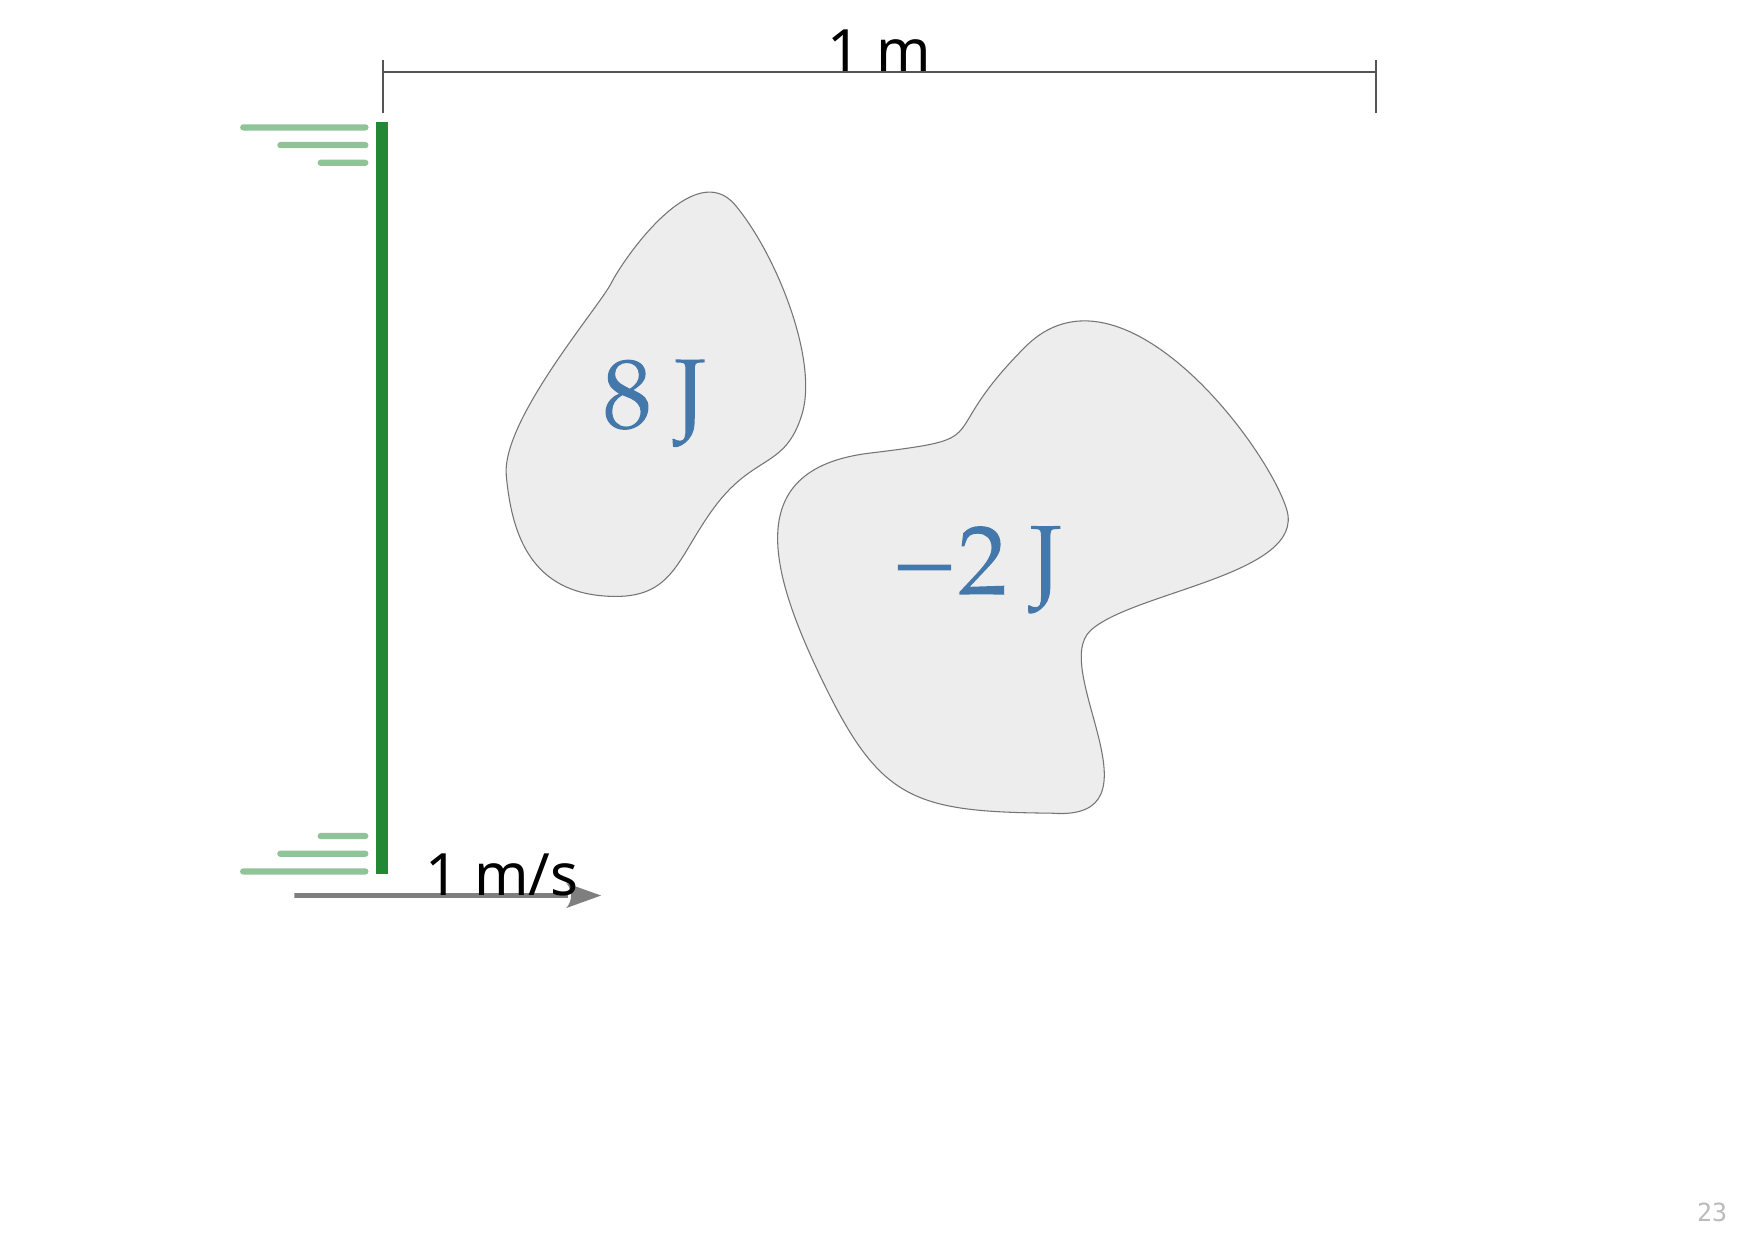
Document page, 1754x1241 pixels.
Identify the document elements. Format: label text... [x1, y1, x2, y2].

text_box [506, 192, 806, 597]
text_box [777, 320, 1289, 814]
text_box 1 m/s [410, 825, 596, 899]
